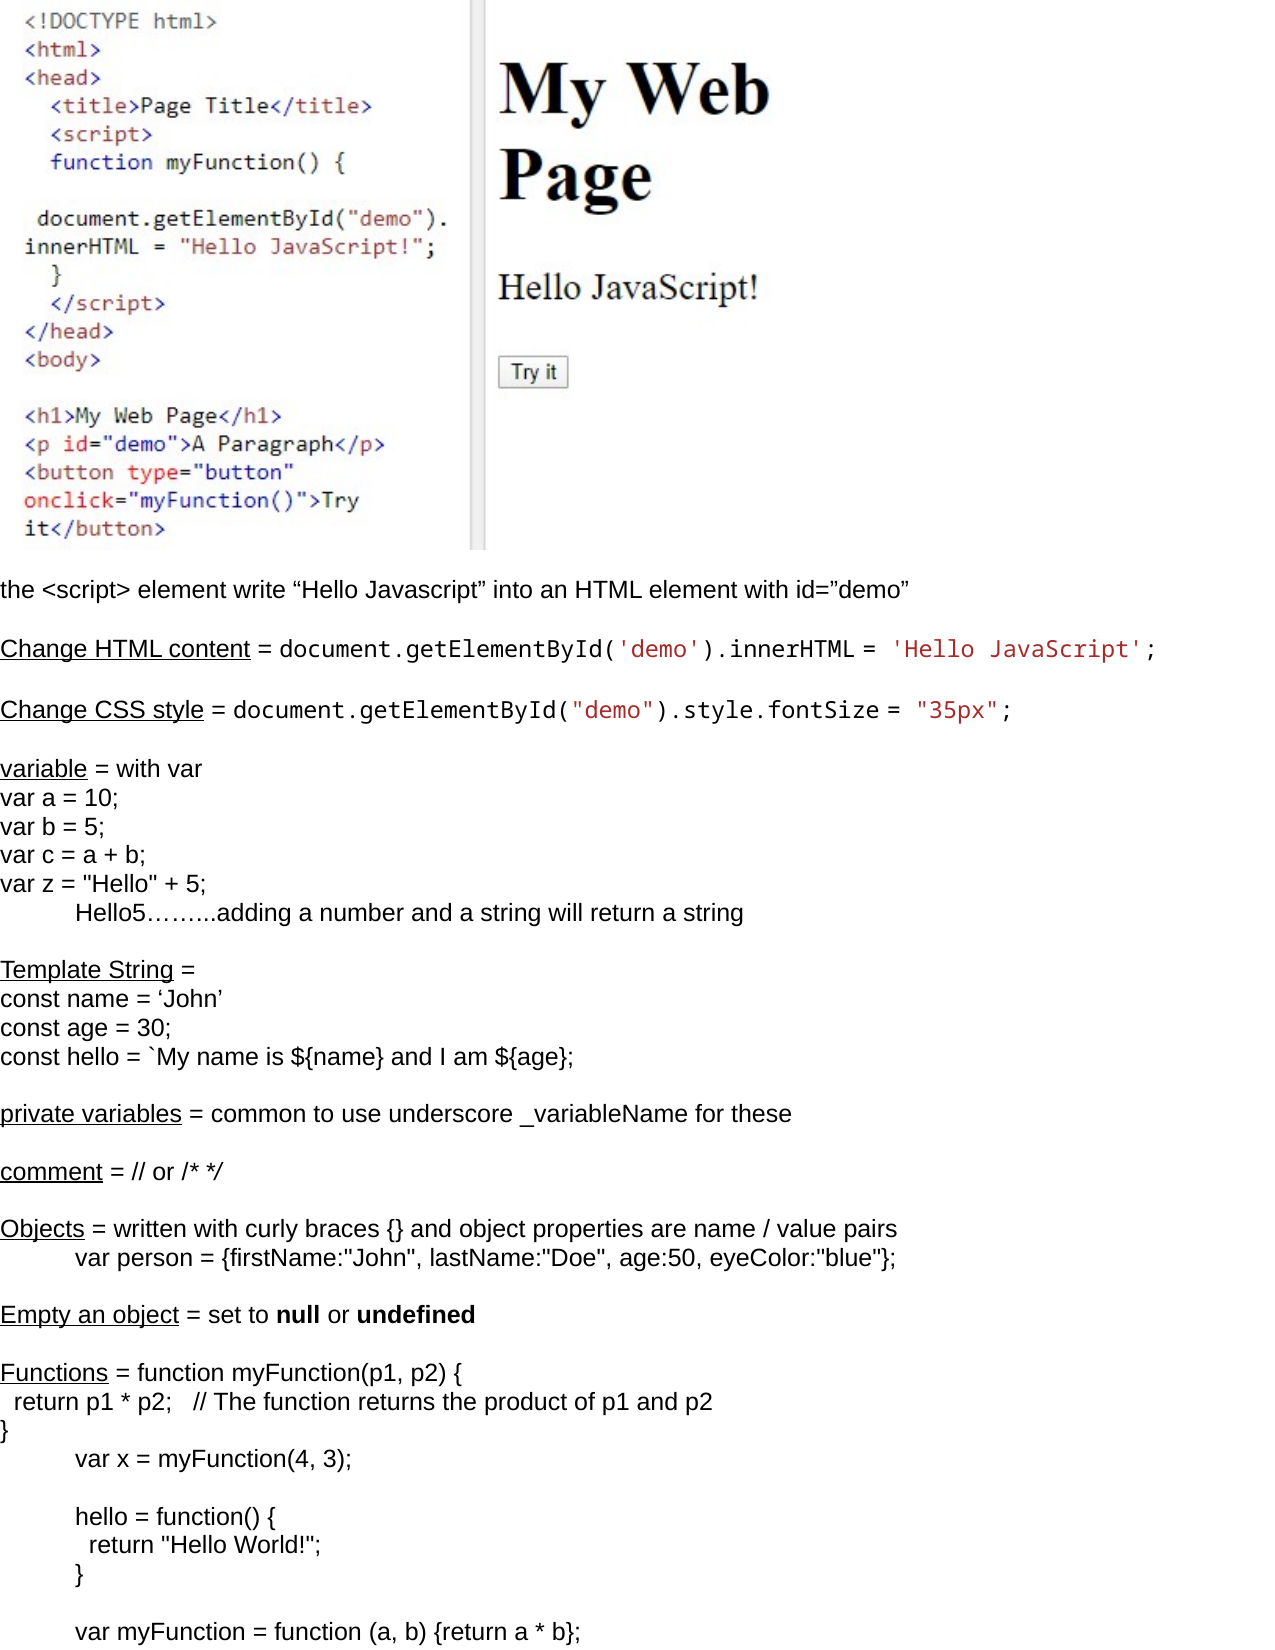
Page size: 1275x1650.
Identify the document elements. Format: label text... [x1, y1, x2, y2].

text var c = a + b; [0, 840, 1275, 869]
text const name = ‘John’ [0, 984, 1275, 1013]
text private variables = common to use underscore _variableName for these [0, 1099, 1275, 1128]
text } [75, 1559, 1275, 1588]
text var x = myFunction(4, 3); [0, 1444, 1275, 1473]
text var a = 10; [0, 783, 1275, 811]
text var b = 5; [0, 811, 1275, 840]
text Objects = written with curly braces {} and object properties are name / value pairs [0, 1214, 1275, 1243]
text Change HTML content = document.getElementById('demo').innerHTML = 'Hello JavaScript'; [0, 632, 1275, 664]
text } [0, 1415, 1275, 1444]
text Change CSS style = document.getElementById("demo").style.fontSize = "35px"; [0, 693, 1275, 725]
text const age = 30; [0, 1013, 1275, 1041]
text the <script> element write “Hello Javascript” into an HTML element with id=”demo” [0, 575, 1275, 604]
text Template String = [0, 955, 1275, 984]
text var myFunction = function (a, b) {return a * b}; [75, 1616, 1275, 1645]
text const hello = `My name is ${name} and I am ${age}; [0, 1041, 1275, 1070]
text Empty an object = set to null or undefined [0, 1300, 1275, 1329]
text variable = with var [0, 754, 1275, 783]
text return p1 * p2; // The function returns the product of p1 and p2 [0, 1386, 1275, 1415]
text return "Hello World!"; [75, 1530, 1275, 1559]
text comment = // or /* */ [0, 1156, 1275, 1185]
text Functions = function myFunction(p1, p2) { [0, 1358, 1275, 1386]
text Hello5……...adding a number and a string will return a string [0, 898, 1275, 926]
text var person = {firstName:"John", lastName:"Doe", age:50, eyeColor:"blue"}; [0, 1243, 1275, 1271]
text hello = function() { [75, 1501, 1275, 1530]
text var z = "Hello" + 5; [0, 869, 1275, 898]
picture [21, 0, 788, 550]
